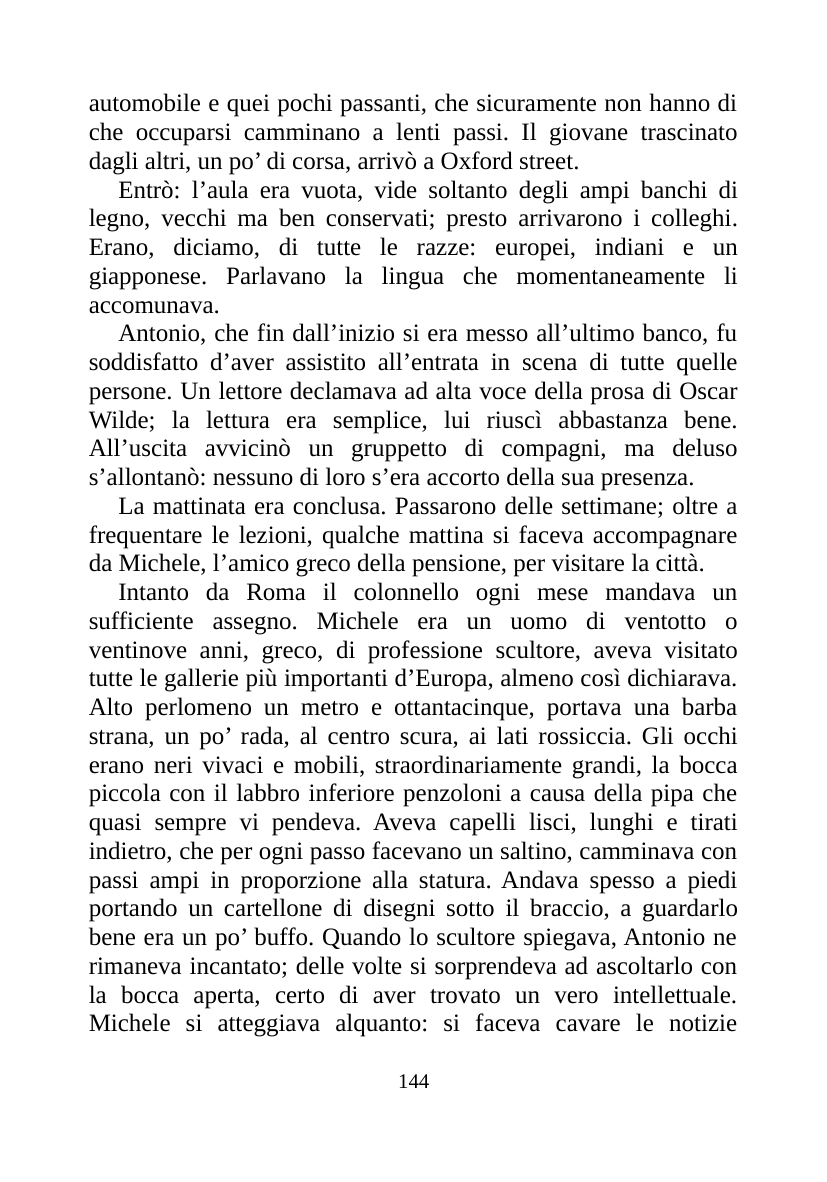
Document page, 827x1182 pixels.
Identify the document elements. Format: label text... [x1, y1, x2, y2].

text La mattinata era conclusa. Passarono delle settimane; oltre a frequentare le lezioni, qualche mattina si faceva accompagnare da Michele, l’amico greco della pensione, per visitare la città. [88, 491, 738, 577]
text Antonio, che fin dall’inizio si era messo all’ultimo banco, fu soddisfatto d’aver assistito all’entrata in scena di tutte quelle persone. Un lettore declamava ad alta voce della prosa di Oscar Wilde; la lettura era semplice, lui riuscì abbastanza bene. All’uscita avvicinò un gruppetto di compagni, ma deluso s’allontanò: nessuno di loro s’era accorto della sua presenza. [88, 318, 738, 491]
text Entrò: l’aula era vuota, vide soltanto degli ampi banchi di legno, vecchi ma ben conservati; presto arrivarono i colleghi. Erano, diciamo, di tutte le razze: europei, indiani e un giapponese. Parlavano la lingua che momentaneamente li accomunava. [88, 175, 738, 318]
text Intanto da Roma il colonnello ogni mese mandava un sufficiente assegno. Michele era un uomo di ventotto o ventinove anni, greco, di professione scultore, aveva visitato tutte le gallerie più importanti d’Europa, almeno così dichiarava. Alto perlomeno un metro e ottantacinque, portava una barba strana, un po’ rada, al centro scura, ai lati rossiccia. Gli occhi erano neri vivaci e mobili, straordinariamente grandi, la bocca piccola con il labbro inferiore penzoloni a causa della pipa che quasi sempre vi pendeva. Aveva capelli lisci, lunghi e tirati indietro, che per ogni passo facevano un saltino, camminava con passi ampi in proporzione alla statura. Andava spesso a piedi portando un cartellone di disegni sotto il braccio, a guardarlo bene era un po’ buffo. Quando lo scultore spiegava, Antonio ne rimaneva incantato; delle volte si sorprendeva ad ascoltarlo con la bocca aperta, certo di aver trovato un vero intellettuale. Michele si atteggiava alquanto: si faceva cavare le notizie [88, 577, 738, 1037]
text automobile e quei pochi passanti, che sicuramente non hanno di che occuparsi camminano a lenti passi. Il giovane trascinato dagli altri, un po’ di corsa, arrivò a Oxford street. [88, 88, 738, 175]
